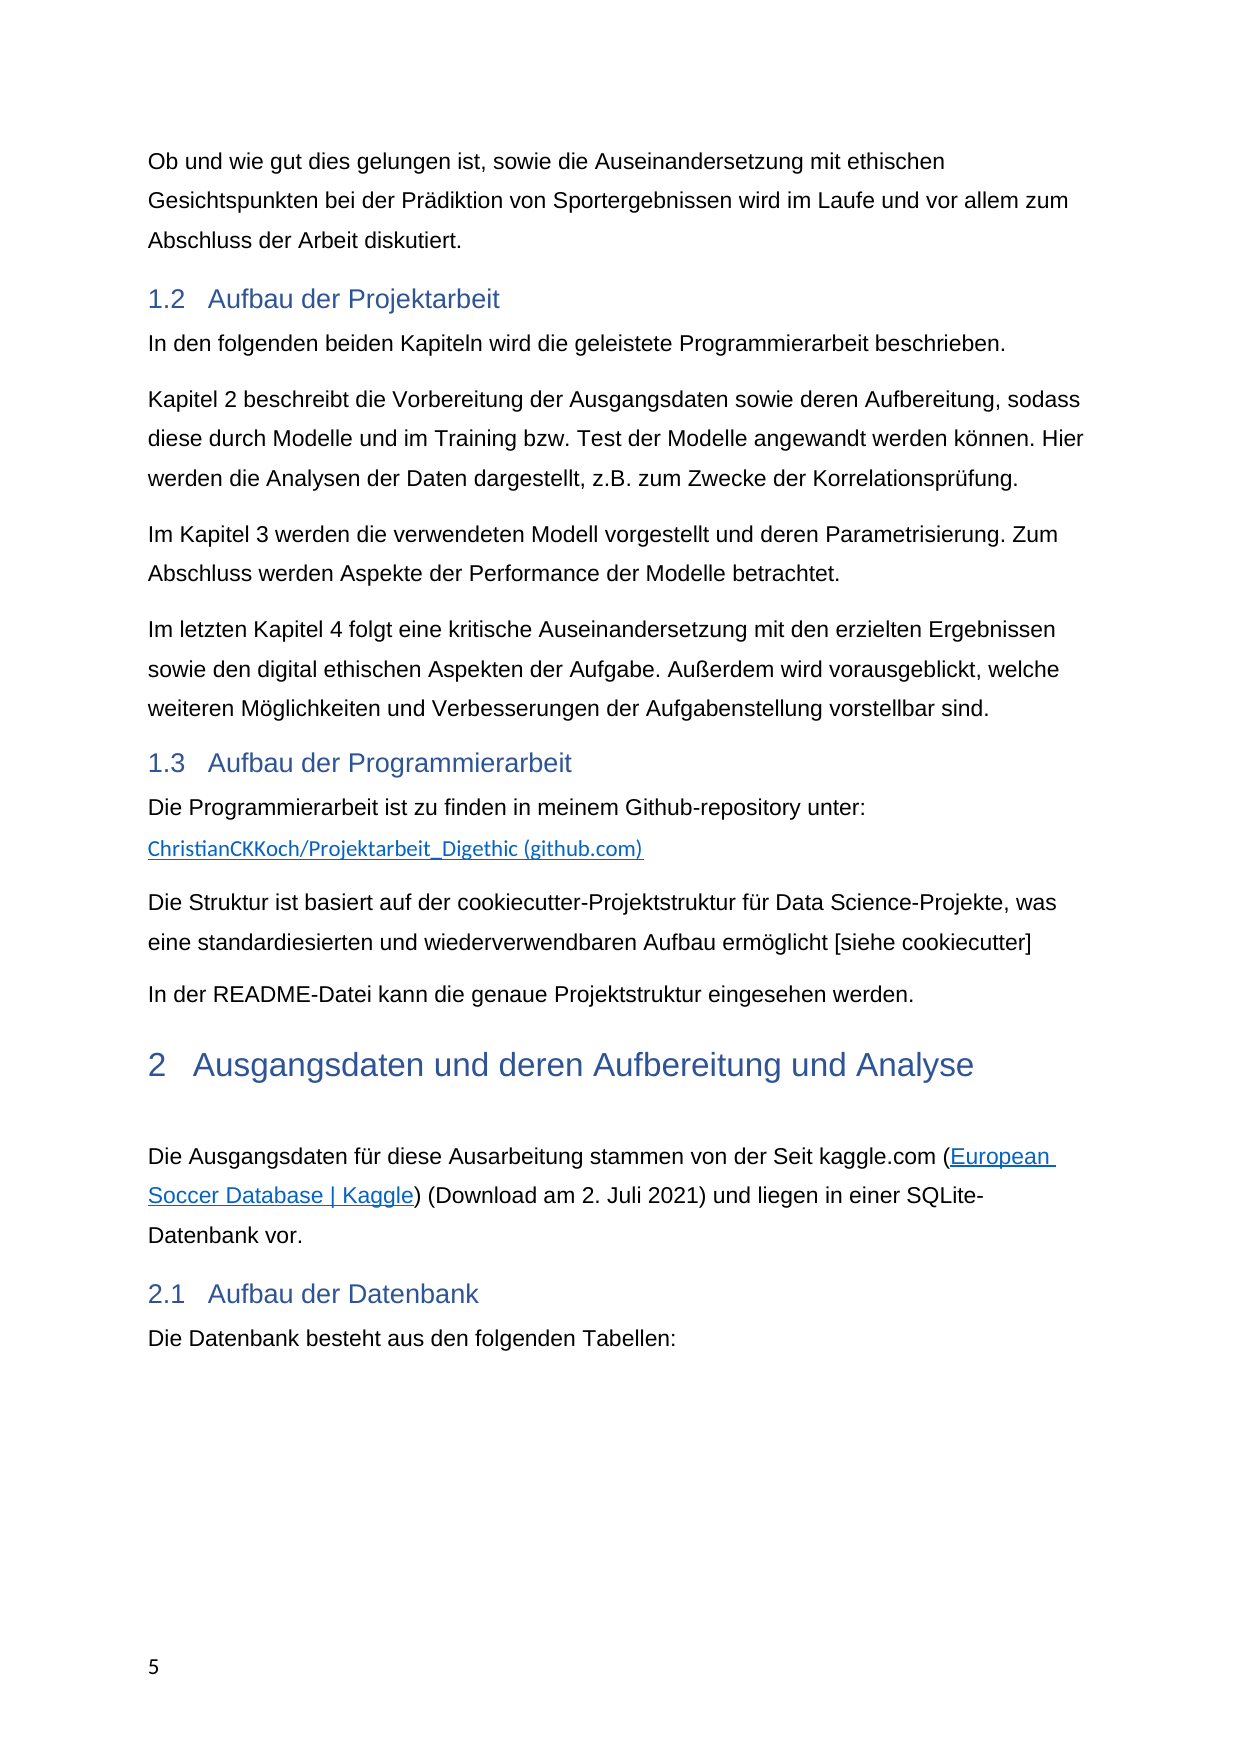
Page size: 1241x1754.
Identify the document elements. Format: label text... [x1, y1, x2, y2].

subtitle Aufbau der Datenbank [148, 1278, 1093, 1309]
subtitle Aufbau der Programmierarbeit [148, 747, 1093, 779]
text Die Datenbank besteht aus den folgenden Tabellen: [148, 1324, 1093, 1351]
text Im Kapitel 3 werden die verwendeten Modell vorgestellt und deren Parametrisierung. Zum Abschluss werden Aspekte der Performance der Modelle betrachtet. [148, 521, 1093, 587]
subtitle Aufbau der Projektarbeit [148, 283, 1093, 314]
text Die Programmierarbeit ist zu finden in meinem Github-repository unter: ChristianCKKoch/Projektarbeit_Digethic (github.com) [148, 794, 1093, 863]
text In den folgenden beiden Kapiteln wird die geleistete Programmierarbeit beschrieben. [148, 329, 1093, 356]
text Die Ausgangsdaten für diese Ausarbeitung stammen von der Seit kaggle.com (European Soccer Database | Kaggle) (Download am 2. Juli 2021) und liegen in einer SQLite-Datenbank vor. [148, 1143, 1093, 1248]
text Im letzten Kapitel 4 folgt eine kritische Auseinandersetzung mit den erzielten Ergebnissen sowie den digital ethischen Aspekten der Aufgabe. Außerdem wird vorausgeblickt, welche weiteren Möglichkeiten und Verbesserungen der Aufgabenstellung vorstellbar sind. [148, 616, 1093, 722]
text Kapitel 2 beschreibt die Vorbereitung der Ausgangsdaten sowie deren Aufbereitung, sodass diese durch Modelle und im Training bzw. Test der Modelle angewandt werden können. Hier werden die Analysen der Daten dargestellt, z.B. zum Zwecke der Korrelationsprüfung. [148, 386, 1093, 491]
text In der README-Datei kann die genaue Projektstruktur eingesehen werden. [148, 981, 1093, 1007]
text Ob und wie gut dies gelungen ist, sowie die Auseinandersetzung mit ethischen Gesichtspunkten bei der Prädiktion von Sportergebnissen wird im Laufe und vor allem zum Abschluss der Arbeit diskutiert. [148, 148, 1093, 253]
subtitle Ausgangsdaten und deren Aufbereitung und Analyse [148, 1045, 1093, 1083]
text Die Struktur ist basiert auf der cookiecutter-Projektstruktur für Data Science-Projekte, was eine standardiesierten und wiederverwendbaren Aufbau ermöglicht [siehe cookiecutter] [148, 889, 1093, 955]
